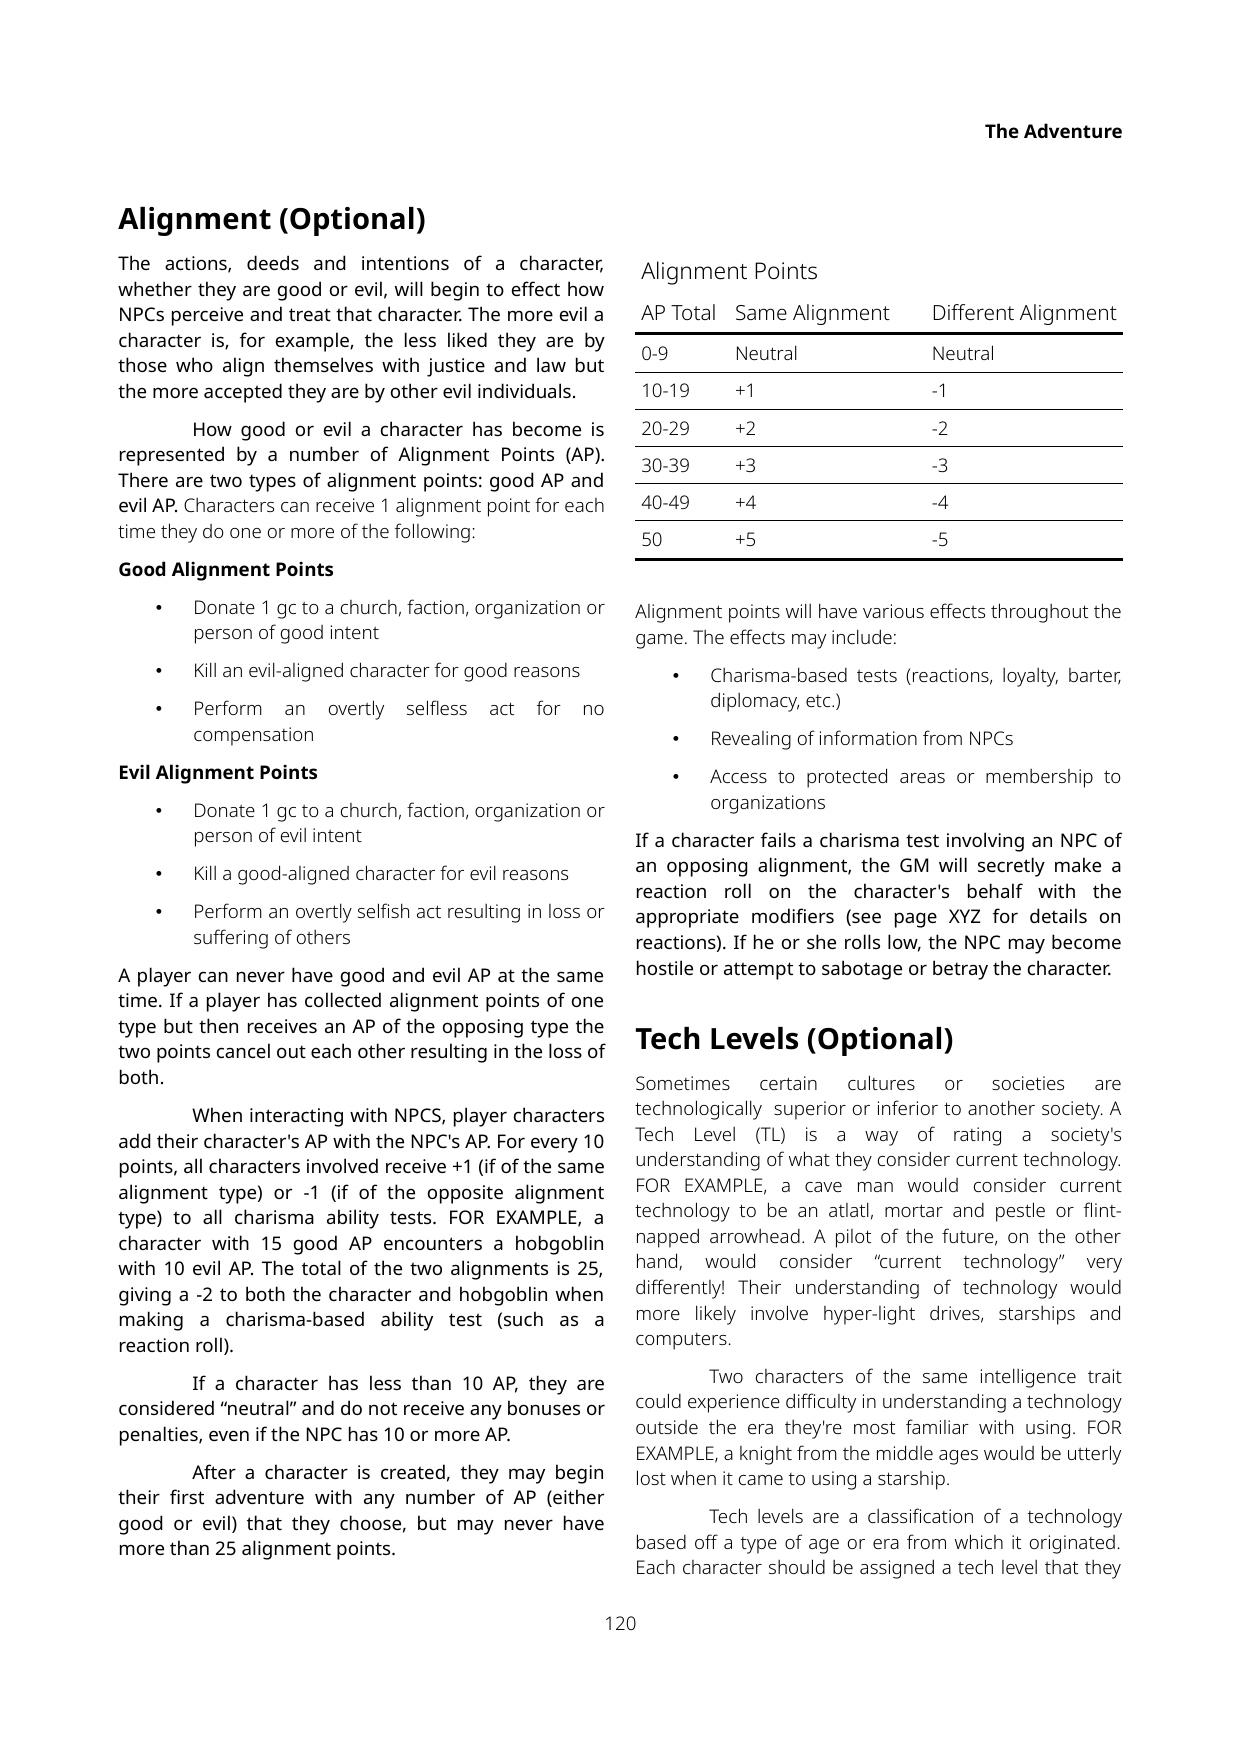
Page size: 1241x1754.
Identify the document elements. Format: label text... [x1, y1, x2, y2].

list Revealing of information from NPCs [673, 726, 1122, 751]
table_cell +3 [729, 447, 926, 483]
subtitle Tech Levels (Optional) [635, 1018, 1122, 1058]
text The actions, deeds and intentions of a character, whether they are good or evil, will begin to effect how NPCs perceive and treat that character. The more evil a character is, for example, the less liked they are by those who align themselves with justice and law but the more accepted they are by other evil individuals. [118, 250, 605, 403]
list Perform an overtly selfish act resulting in loss or suffering of others [156, 899, 605, 950]
text Two characters of the same intelligence trait could experience difficulty in understanding a technology outside the era they're most familiar with using. FOR EXAMPLE, a knight from the middle ages would be utterly lost when it came to using a starship. [635, 1363, 1122, 1491]
table_cell -1 [926, 373, 1123, 409]
text Sometimes certain cultures or societies are technologically superior or inferior to another society. A Tech Level (TL) is a way of rating a society's understanding of what they consider current technology. FOR EXAMPLE, a cave man would consider current technology to be an atlatl, mortar and pestle or flint-napped arrowhead. A pilot of the future, on the other hand, would consider “current technology” very differently! Their understanding of technology would more likely involve hyper-light drives, starships and computers. [635, 1070, 1122, 1351]
table_cell 10-19 [635, 373, 729, 409]
table_cell -2 [926, 410, 1123, 446]
list Donate 1 gc to a church, faction, organization or person of good intent [156, 594, 605, 645]
text If a character fails a charisma test involving an NPC of an opposing alignment, the GM will secretly make a reaction roll on the character's behalf with the appropriate modifiers (see page XYZ for details on reactions). If he or she rolls low, the NPC may become hostile or attempt to sabotage or betray the character. [635, 827, 1122, 980]
text After a character is created, they may begin their first adventure with any number of AP (either good or evil) that they choose, but may never have more than 25 alignment points. [118, 1459, 605, 1561]
table_cell +1 [729, 373, 926, 409]
table_cell Different Alignment [926, 292, 1123, 332]
table_cell +2 [729, 410, 926, 446]
table_cell Same Alignment [729, 292, 926, 332]
list Perform an overtly selfless act for no compensation [156, 696, 605, 747]
table_cell -4 [926, 484, 1123, 520]
table_cell 50 [635, 521, 729, 557]
text When interacting with NPCS, player characters add their character's AP with the NPC's AP. For every 10 points, all characters involved receive +1 (if of the same alignment type) or -1 (if of the opposite alignment type) to all charisma ability tests. FOR EXAMPLE, a character with 15 good AP encounters a hobgoblin with 10 evil AP. The total of the two alignments is 25, giving a -2 to both the character and hobgoblin when making a charisma-based ability test (such as a reaction roll). [118, 1102, 605, 1358]
table_cell 20-29 [635, 410, 729, 446]
table_cell +5 [729, 521, 926, 557]
list Charisma-based tests (reactions, loyalty, barter, diplomacy, etc.) [673, 662, 1122, 713]
table_cell -5 [926, 521, 1123, 557]
table_cell Neutral [729, 335, 926, 372]
text How good or evil a character has become is represented by a number of Alignment Points (AP). There are two types of alignment points: good AP and evil AP. Characters can receive 1 alignment point for each time they do one or more of the following: [118, 416, 605, 543]
table_header Alignment Points [635, 249, 1123, 292]
table_cell +4 [729, 484, 926, 520]
table_cell AP Total [635, 292, 729, 332]
table_cell Neutral [926, 335, 1123, 372]
text A player can never have good and evil AP at the same time. If a player has collected alignment points of one type but then receives an AP of the opposing type the two points cancel out each other resulting in the loss of both. [118, 962, 605, 1090]
list Kill a good-aligned character for evil reasons [156, 861, 605, 886]
text Good Alignment Points [118, 556, 605, 582]
table_cell 30-39 [635, 447, 729, 483]
text Tech levels are a classification of a technology based off a type of age or era from which it originated. Each character should be assigned a tech level that they [635, 1503, 1122, 1580]
text Evil Alignment Points [118, 759, 605, 785]
text Alignment points will have various effects throughout the game. The effects may include: [635, 599, 1122, 650]
list Access to protected areas or membership to organizations [673, 764, 1122, 815]
table_cell 0-9 [635, 335, 729, 372]
table_cell 40-49 [635, 484, 729, 520]
list Kill an evil-aligned character for good reasons [156, 658, 605, 683]
table_cell -3 [926, 447, 1123, 483]
list Donate 1 gc to a church, faction, organization or person of evil intent [156, 797, 605, 848]
text If a character has less than 10 AP, they are considered “neutral” and do not receive any bonuses or penalties, even if the NPC has 10 or more AP. [118, 1370, 605, 1447]
subtitle Alignment (Optional) [118, 198, 605, 238]
